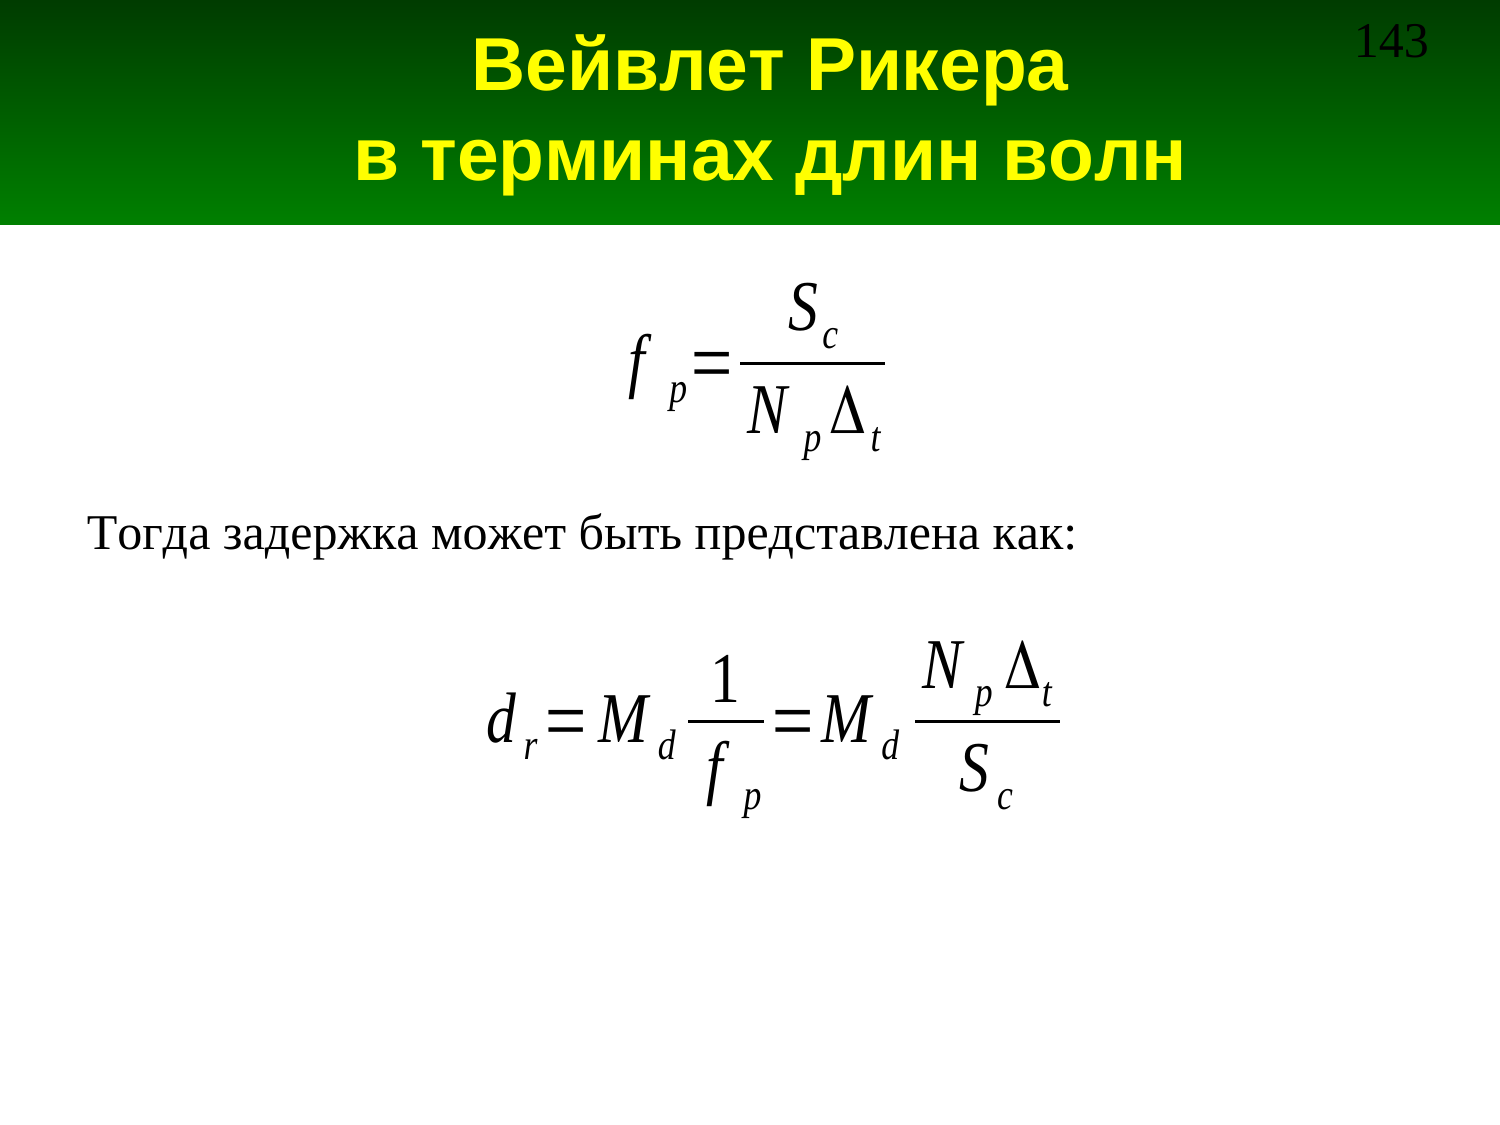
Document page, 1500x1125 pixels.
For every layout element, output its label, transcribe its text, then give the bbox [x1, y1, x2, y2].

chart [602, 267, 902, 461]
text_box Тогда задержка может быть представлена как: [72, 492, 1081, 567]
chart [471, 625, 1075, 819]
title Вейвлет Рикера в терминах длин волн [100, 7, 1441, 204]
